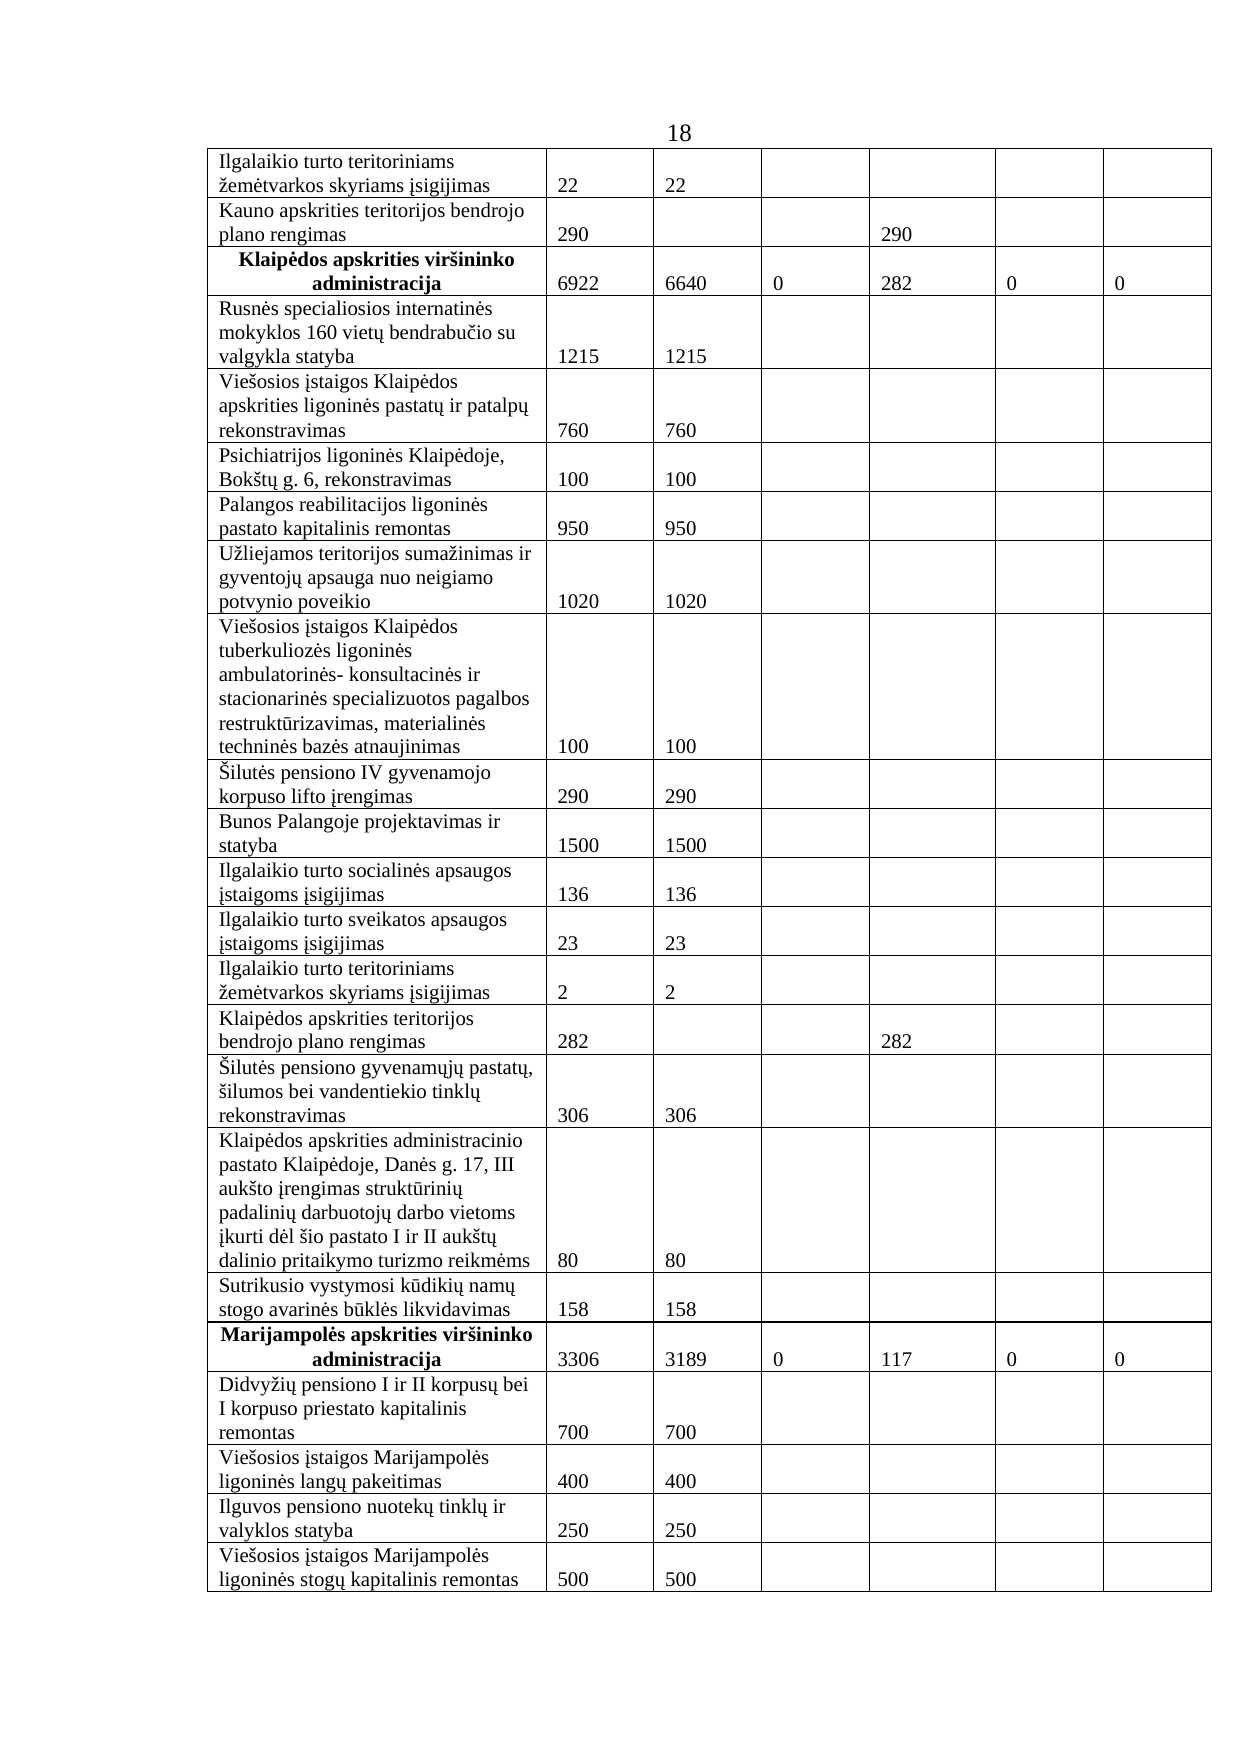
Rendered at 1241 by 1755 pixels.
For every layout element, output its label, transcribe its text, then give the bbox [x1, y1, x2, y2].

table_cell 950 [547, 492, 653, 540]
table_cell [1104, 614, 1211, 758]
table_cell [996, 858, 1103, 906]
table_cell [870, 492, 995, 540]
table_cell Ilgalaikio turto teritoriniams žemėtvarkos skyriams įsigijimas [208, 149, 546, 197]
table_cell 6640 [654, 247, 761, 295]
table_cell Šilutės pensiono IV gyvenamojo korpuso lifto įrengimas [208, 760, 546, 808]
table_cell [1104, 1055, 1211, 1127]
table_cell [1104, 369, 1211, 442]
table_cell [762, 1128, 869, 1272]
table_cell Bunos Palangoje projektavimas ir statyba [208, 809, 546, 857]
table_cell [870, 296, 995, 368]
table_cell [762, 1494, 869, 1542]
table_cell Šilutės pensiono gyvenamųjų pastatų, šilumos bei vandentiekio tinklų rekonstravimas [208, 1055, 546, 1127]
table_cell [996, 198, 1103, 246]
table_cell [996, 1055, 1103, 1127]
table_cell 760 [654, 369, 761, 442]
table_cell 100 [547, 614, 653, 758]
table_cell [996, 1128, 1103, 1272]
table_cell [762, 1543, 869, 1591]
table_cell Sutrikusio vystymosi kūdikių namų stogo avarinės būklės likvidavimas [208, 1273, 546, 1321]
table_cell [1104, 760, 1211, 808]
table_cell 2 [547, 956, 653, 1004]
table_cell Ilgalaikio turto socialinės apsaugos įstaigoms įsigijimas [208, 858, 546, 906]
table_cell Viešosios įstaigos Marijampolės ligoninės langų pakeitimas [208, 1445, 546, 1493]
table_cell [870, 956, 995, 1004]
table_cell [870, 149, 995, 197]
table_cell [1104, 1273, 1211, 1321]
table_cell 1020 [654, 541, 761, 613]
table_cell 23 [654, 907, 761, 955]
table_cell Viešosios įstaigos Klaipėdos tuberkuliozės ligoninės ambulatorinės- konsultacinės ir stacionarinės specializuotos pagalbos restruktūrizavimas, materialinės techninės bazės atnaujinimas [208, 614, 546, 758]
table_cell 100 [654, 443, 761, 491]
table_cell [996, 907, 1103, 955]
table_cell Marijampolės apskrities viršininko administracija [208, 1323, 546, 1371]
table_cell [870, 1494, 995, 1542]
table_cell Ilgalaikio turto sveikatos apsaugos įstaigoms įsigijimas [208, 907, 546, 955]
table_cell 136 [654, 858, 761, 906]
table_cell [870, 1128, 995, 1272]
table_cell [762, 541, 869, 613]
table_cell 117 [870, 1323, 995, 1371]
table_cell 1500 [547, 809, 653, 857]
table_cell 500 [654, 1543, 761, 1591]
table_cell [996, 614, 1103, 758]
table_cell [996, 1445, 1103, 1493]
table_cell [1104, 1372, 1211, 1444]
table_cell 1500 [654, 809, 761, 857]
table_cell 2 [654, 956, 761, 1004]
table_cell [996, 1543, 1103, 1591]
table_cell [762, 858, 869, 906]
table_cell Užliejamos teritorijos sumažinimas ir gyventojų apsauga nuo neigiamo potvynio poveikio [208, 541, 546, 613]
table_cell Kauno apskrities teritorijos bendrojo plano rengimas [208, 198, 546, 246]
table_cell [762, 1273, 869, 1321]
table_cell 290 [547, 760, 653, 808]
table_cell 1215 [654, 296, 761, 368]
table_cell [1104, 492, 1211, 540]
table_cell [870, 760, 995, 808]
table_cell [762, 149, 869, 197]
table_cell [996, 1273, 1103, 1321]
table_cell [870, 907, 995, 955]
table_cell 950 [654, 492, 761, 540]
table_cell [996, 1372, 1103, 1444]
table_cell Klaipėdos apskrities viršininko administracija [208, 247, 546, 295]
table_cell Ilguvos pensiono nuotekų tinklų ir valyklos statyba [208, 1494, 546, 1542]
table_cell 1215 [547, 296, 653, 368]
table_cell [1104, 1005, 1211, 1053]
table_cell 22 [654, 149, 761, 197]
table_cell [1104, 149, 1211, 197]
table_cell 400 [654, 1445, 761, 1493]
table_cell 400 [547, 1445, 653, 1493]
table_cell [1104, 443, 1211, 491]
table_cell [870, 1543, 995, 1591]
table_cell [1104, 858, 1211, 906]
table_cell [870, 1372, 995, 1444]
table_cell 0 [1104, 247, 1211, 295]
table_cell [654, 1005, 761, 1053]
table_cell [1104, 1445, 1211, 1493]
table_cell 23 [547, 907, 653, 955]
table_cell [1104, 1494, 1211, 1542]
table_cell 700 [654, 1372, 761, 1444]
table_cell [870, 858, 995, 906]
table_cell [762, 296, 869, 368]
table_cell 500 [547, 1543, 653, 1591]
table_cell [1104, 541, 1211, 613]
table_cell Viešosios įstaigos Marijampolės ligoninės stogų kapitalinis remontas [208, 1543, 546, 1591]
table_cell [762, 614, 869, 758]
table_cell 306 [547, 1055, 653, 1127]
table_cell [654, 198, 761, 246]
table_cell [870, 541, 995, 613]
table_cell 290 [547, 198, 653, 246]
table_cell 158 [547, 1273, 653, 1321]
table_cell 250 [654, 1494, 761, 1542]
table_cell 80 [654, 1128, 761, 1272]
table_cell [1104, 956, 1211, 1004]
table_cell [870, 369, 995, 442]
table_cell 136 [547, 858, 653, 906]
table_cell 100 [547, 443, 653, 491]
table_cell [762, 956, 869, 1004]
table_cell [762, 760, 869, 808]
table_cell [762, 1372, 869, 1444]
table_cell [996, 956, 1103, 1004]
table_cell 6922 [547, 247, 653, 295]
table_cell [996, 296, 1103, 368]
table_cell 3306 [547, 1323, 653, 1371]
table_cell [996, 809, 1103, 857]
table_cell 0 [762, 247, 869, 295]
table_cell [762, 1005, 869, 1053]
table_cell 80 [547, 1128, 653, 1272]
table_cell Klaipėdos apskrities administracinio pastato Klaipėdoje, Danės g. 17, III aukšto įrengimas struktūrinių padalinių darbuotojų darbo vietoms įkurti dėl šio pastato I ir II aukštų dalinio pritaikymo turizmo reikmėms [208, 1128, 546, 1272]
table_cell 250 [547, 1494, 653, 1542]
table_cell Ilgalaikio turto teritoriniams žemėtvarkos skyriams įsigijimas [208, 956, 546, 1004]
table_cell [870, 614, 995, 758]
table_cell Didvyžių pensiono I ir II korpusų bei I korpuso priestato kapitalinis remontas [208, 1372, 546, 1444]
table_cell [870, 809, 995, 857]
table_cell [762, 1055, 869, 1127]
table_cell [996, 149, 1103, 197]
table_cell [870, 443, 995, 491]
table_cell [1104, 1543, 1211, 1591]
table_cell Viešosios įstaigos Klaipėdos apskrities ligoninės pastatų ir patalpų rekonstravimas [208, 369, 546, 442]
table_cell 700 [547, 1372, 653, 1444]
table_cell [1104, 809, 1211, 857]
table_cell 22 [547, 149, 653, 197]
table_cell 158 [654, 1273, 761, 1321]
table_cell 306 [654, 1055, 761, 1127]
table_cell 3189 [654, 1323, 761, 1371]
table_cell 282 [547, 1005, 653, 1053]
table_cell 290 [654, 760, 761, 808]
table_cell [762, 809, 869, 857]
table_cell [870, 1055, 995, 1127]
table_cell 760 [547, 369, 653, 442]
table_cell [996, 1494, 1103, 1542]
table_cell [996, 443, 1103, 491]
table_cell 0 [996, 1323, 1103, 1371]
table_cell 0 [1104, 1323, 1211, 1371]
table_cell Klaipėdos apskrities teritorijos bendrojo plano rengimas [208, 1005, 546, 1053]
table_cell [762, 907, 869, 955]
table_cell [1104, 907, 1211, 955]
table_cell [996, 369, 1103, 442]
table_cell [1104, 296, 1211, 368]
table_cell Palangos reabilitacijos ligoninės pastato kapitalinis remontas [208, 492, 546, 540]
table_cell [996, 492, 1103, 540]
table_cell 1020 [547, 541, 653, 613]
table_cell [996, 760, 1103, 808]
table_cell 100 [654, 614, 761, 758]
table_cell [762, 492, 869, 540]
table_cell 290 [870, 198, 995, 246]
table_cell Psichiatrijos ligoninės Klaipėdoje, Bokštų g. 6, rekonstravimas [208, 443, 546, 491]
table_cell [996, 1005, 1103, 1053]
table_cell [870, 1273, 995, 1321]
table_cell 0 [762, 1323, 869, 1371]
table_cell 0 [996, 247, 1103, 295]
table_cell [762, 198, 869, 246]
table_cell 282 [870, 1005, 995, 1053]
table_cell [762, 1445, 869, 1493]
table_cell Rusnės specialiosios internatinės mokyklos 160 vietų bendrabučio su valgykla statyba [208, 296, 546, 368]
table_cell [1104, 198, 1211, 246]
table_cell [1104, 1128, 1211, 1272]
table_cell [762, 443, 869, 491]
table_cell [870, 1445, 995, 1493]
table_cell [762, 369, 869, 442]
table_cell [996, 541, 1103, 613]
table_cell 282 [870, 247, 995, 295]
